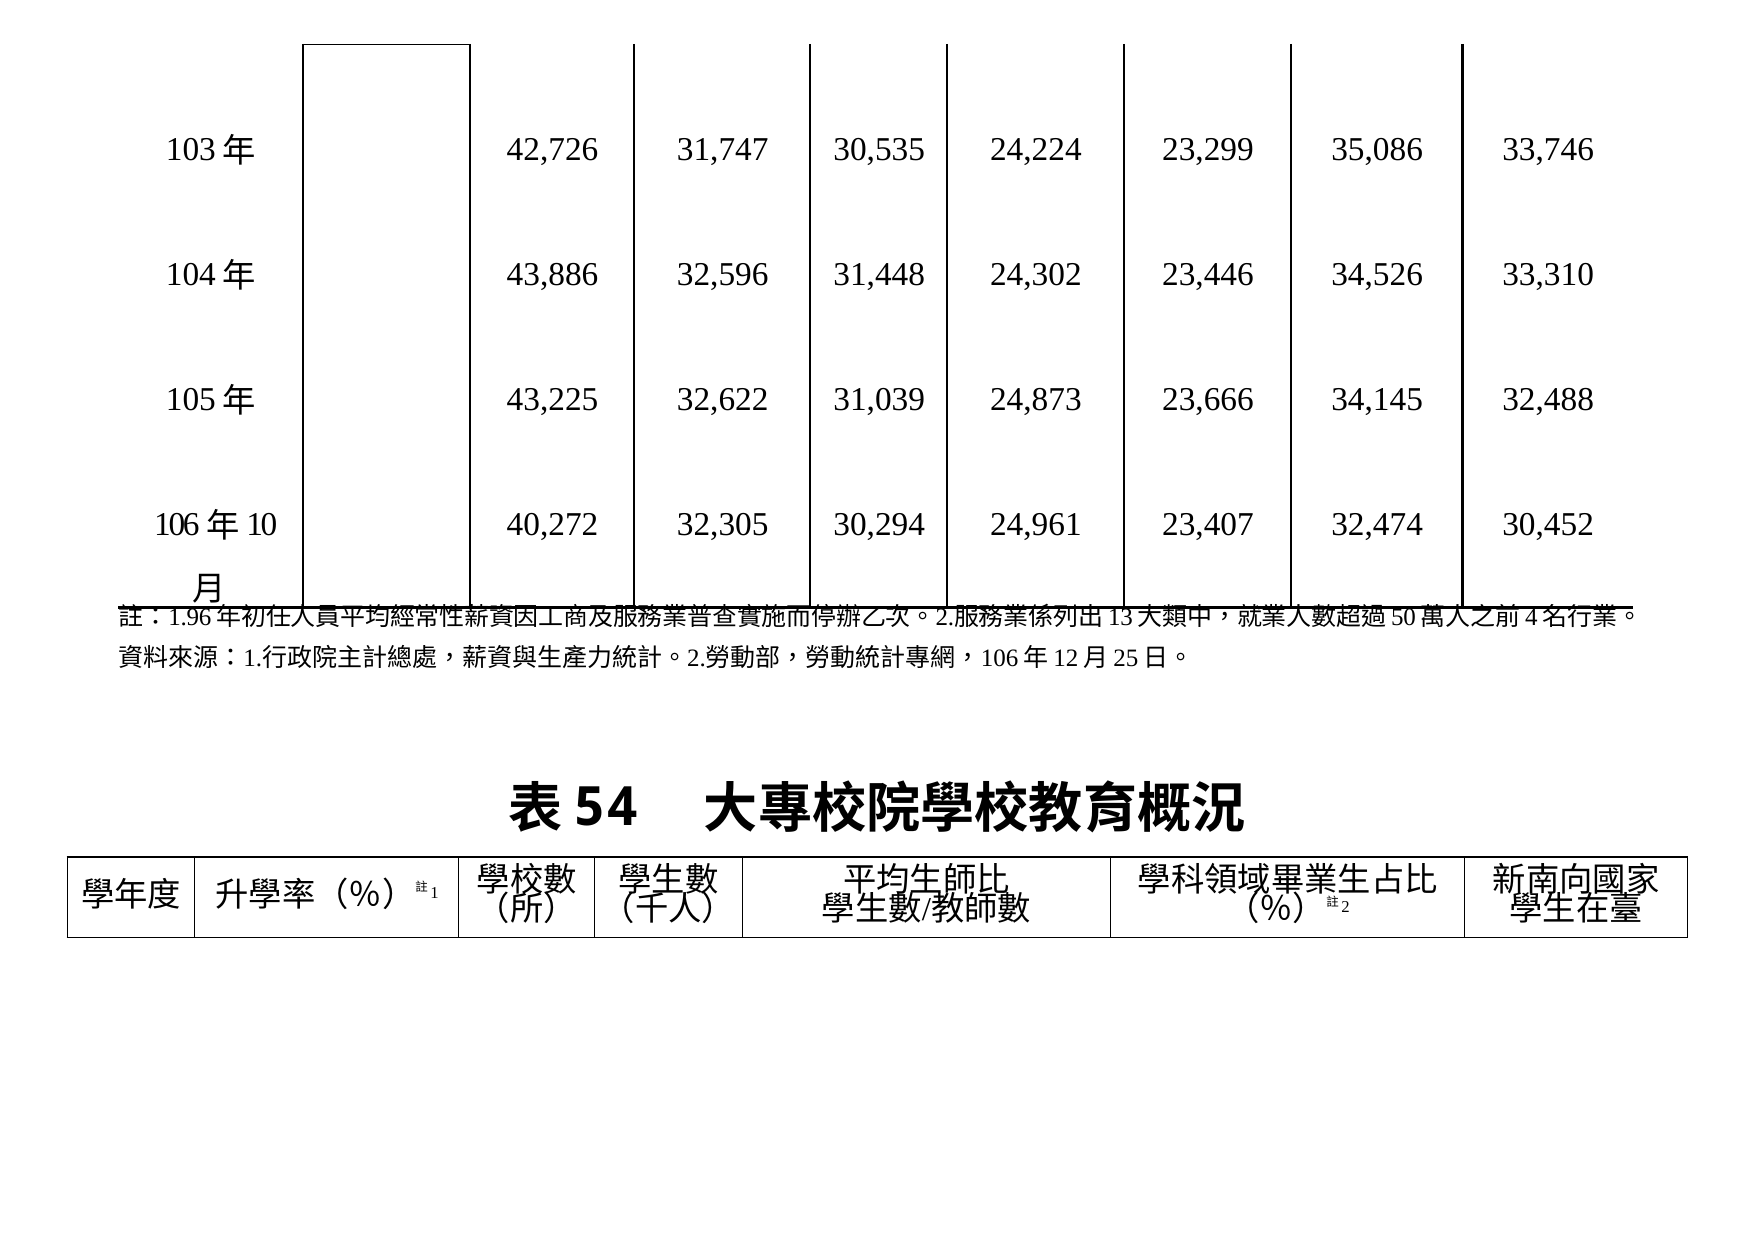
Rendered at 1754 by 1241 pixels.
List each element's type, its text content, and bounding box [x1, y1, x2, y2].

table_cell 35,086 [1292, 44, 1461, 169]
table_cell 23,666 [1125, 294, 1290, 419]
subtitle 表54 大專校院學校教育概況 [118, 731, 1636, 856]
table_cell 34,526 [1292, 169, 1461, 294]
text 資料來源：1.行政院主計總處，薪資與生產力統計。2.勞動部，勞動統計專網，106年12月25日。 [118, 650, 1636, 671]
table_header 學生數 （千人） [595, 858, 742, 937]
table_cell 32,596 [635, 169, 809, 294]
table_cell 103年 [118, 44, 302, 169]
table_cell 31,747 [635, 44, 809, 169]
table_cell 31,039 [811, 294, 946, 419]
table_cell 32,305 [635, 419, 809, 606]
table_header 學校數 （所） [459, 858, 594, 937]
table_cell 24,224 [948, 44, 1123, 169]
table_cell 32,474 [1292, 419, 1461, 606]
table_cell 31,448 [811, 169, 946, 294]
table_cell 23,446 [1125, 169, 1290, 294]
table_header 平均生師比 學生數/教師數 [743, 858, 1110, 937]
table_cell 33,746 [1464, 44, 1633, 169]
table_cell 24,873 [948, 294, 1123, 419]
table_cell 23,407 [1125, 419, 1290, 606]
table_cell 30,452 [1464, 419, 1633, 606]
table_cell 23,299 [1125, 44, 1290, 169]
table_cell 43,225 [471, 294, 633, 419]
table_cell 24,961 [948, 419, 1123, 606]
table_cell 30,535 [811, 44, 946, 169]
text 註：1.96年初任人員平均經常性薪資因工商及服務業普查實施而停辦乙次。2.服務業係列出13大類中，就業人數超過50萬人之前4名行業。 [118, 608, 1636, 650]
table_header 學科領域畢業生占比（％）註2 [1111, 858, 1464, 937]
table_cell 43,886 [471, 169, 633, 294]
table_cell [304, 45, 469, 606]
table_cell 105年 [118, 294, 302, 419]
table_cell 42,726 [471, 44, 633, 169]
table_cell 24,302 [948, 169, 1123, 294]
table_cell 40,272 [471, 419, 633, 606]
table_header 升學率（％）註1 [195, 858, 458, 937]
table_cell 106年10月 [118, 419, 302, 606]
table_cell 34,145 [1292, 294, 1461, 419]
table_cell 32,488 [1464, 294, 1633, 419]
table_cell 30,294 [811, 419, 946, 606]
table_cell 33,310 [1464, 169, 1633, 294]
table_cell 32,622 [635, 294, 809, 419]
table_header 新南向國家 學生在臺 [1465, 858, 1687, 937]
table_cell 104年 [118, 169, 302, 294]
table_header 學年度 [68, 858, 194, 937]
